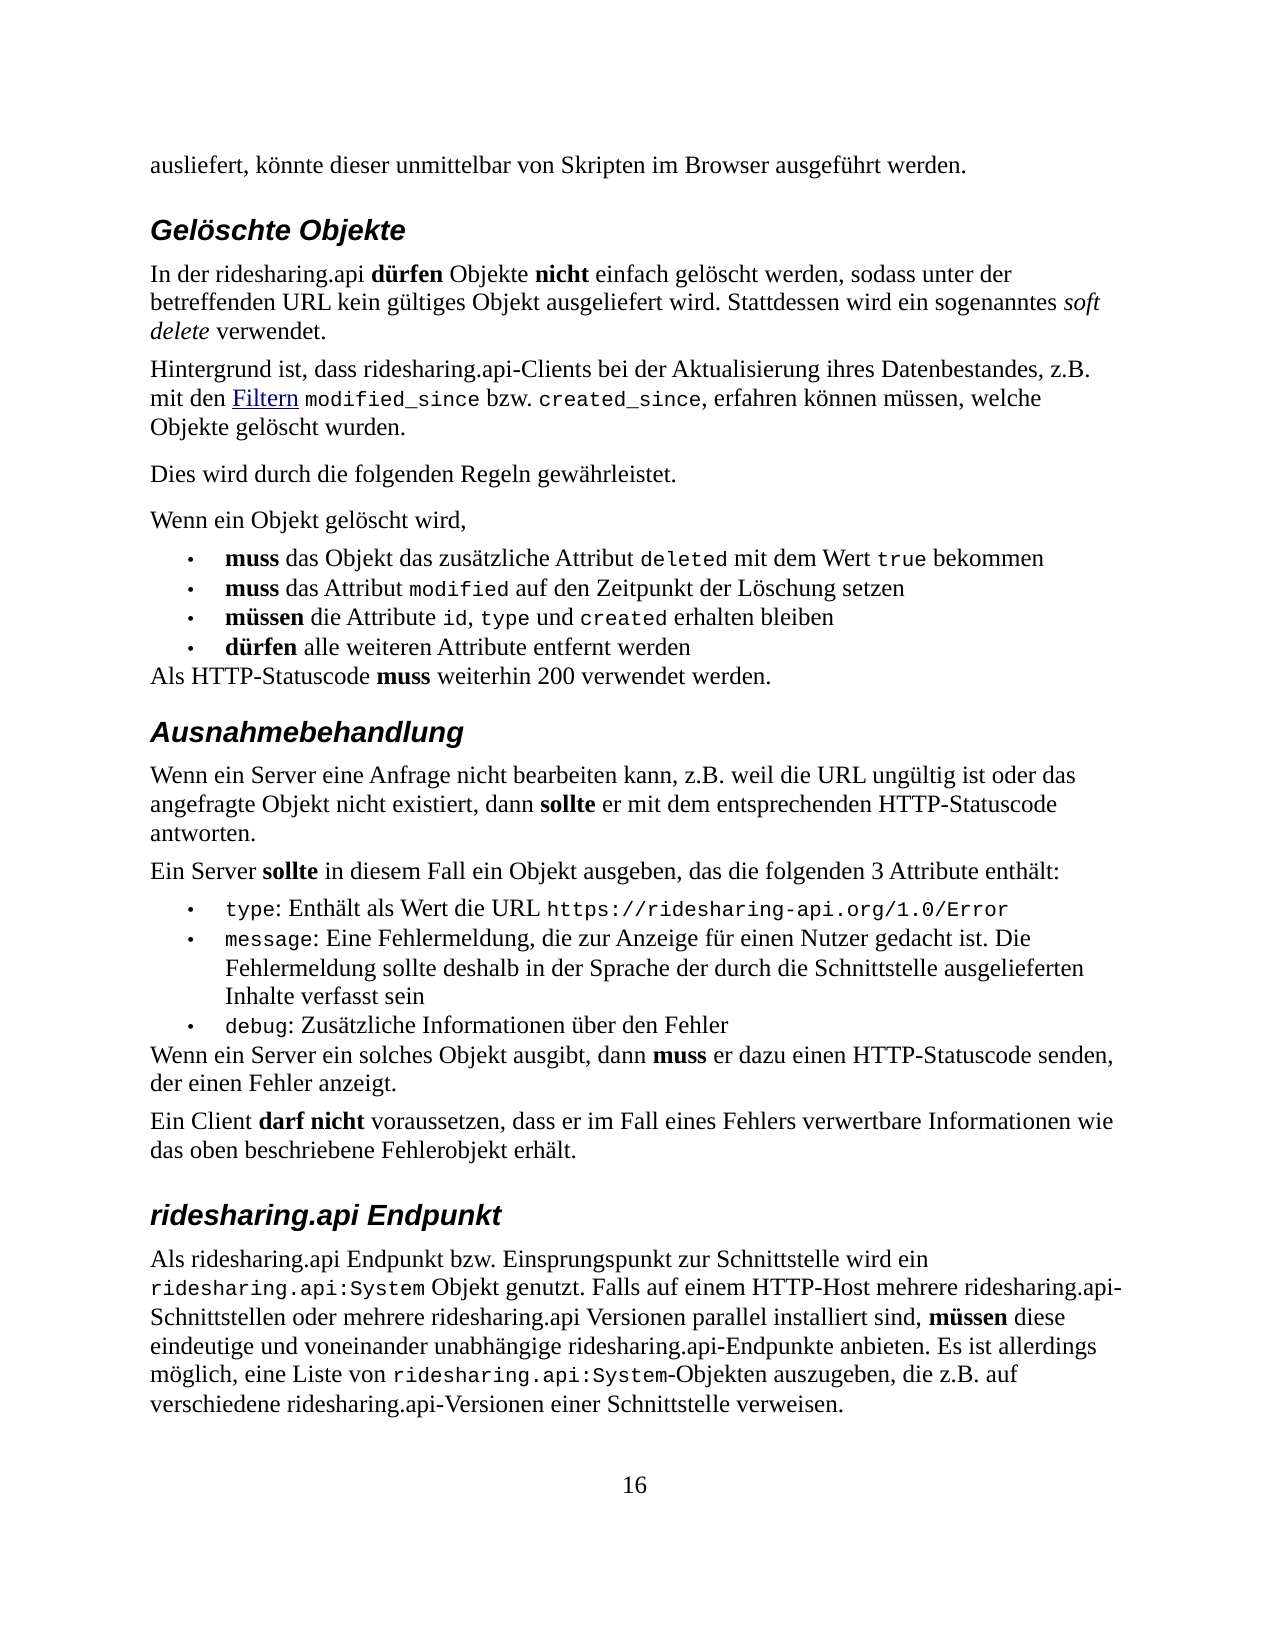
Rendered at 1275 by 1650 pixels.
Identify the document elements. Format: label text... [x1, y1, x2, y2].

subtitle ridesharing.api Endpunkt [150, 1198, 1125, 1231]
text In der ridesharing.api dürfen Objekte nicht einfach gelöscht werden, sodass unter der betreffenden URL kein gültiges Objekt ausgeliefert wird. Stattdessen wird ein sogenanntes soft delete verwendet. [150, 259, 1125, 345]
list muss das Attribut modified auf den Zeitpunkt der Löschung setzen [187, 573, 1125, 602]
subtitle Gelöschte Objekte [150, 213, 1125, 246]
list müssen die Attribute id, type und created erhalten bleiben [187, 602, 1125, 632]
text Hintergrund ist, dass ridesharing.api-Clients bei der Aktualisierung ihres Datenbestandes, z.B. mit den Filtern modified_since bzw. created_since, erfahren können müssen, welche Objekte gelöscht wurden. [150, 354, 1125, 441]
list dürfen alle weiteren Attribute entfernt werden [187, 632, 1125, 661]
text Wenn ein Server ein solches Objekt ausgibt, dann muss er dazu einen HTTP-Statuscode senden, der einen Fehler anzeigt. [150, 1040, 1125, 1097]
text ausliefert, könnte dieser unmittelbar von Skripten im Browser ausgeführt werden. [150, 150, 1125, 179]
list muss das Objekt das zusätzliche Attribut deleted mit dem Wert true bekommen [187, 543, 1125, 573]
text Wenn ein Objekt gelöscht wird, [150, 506, 1125, 534]
text Als HTTP-Statuscode muss weiterhin 200 verwendet werden. [150, 661, 1125, 689]
subtitle Ausnahmebehandlung [150, 714, 1125, 748]
text Ein Client darf nicht voraussetzen, dass er im Fall eines Fehlers verwertbare Informationen wie das oben beschriebene Fehlerobjekt erhält. [150, 1106, 1125, 1164]
list debug: Zusätzliche Informationen über den Fehler [187, 1010, 1125, 1040]
text Ein Server sollte in diesem Fall ein Objekt ausgeben, das die folgenden 3 Attribute enthält: [150, 856, 1125, 884]
text Dies wird durch die folgenden Regeln gewährleistet. [150, 459, 1125, 488]
list message: Eine Fehlermeldung, die zur Anzeige für einen Nutzer gedacht ist. Die Fehlermeldung sollte deshalb in der Sprache der durch die Schnittstelle ausgelieferten Inhalte verfasst sein [187, 923, 1125, 1010]
list type: Enthält als Wert die URL https://ridesharing-api.org/1.0/Error [187, 893, 1125, 923]
text Als ridesharing.api Endpunkt bzw. Einsprungspunkt zur Schnittstelle wird ein ridesharing.api:System Objekt genutzt. Falls auf einem HTTP-Host mehrere ridesharing.api-Schnittstellen oder mehrere ridesharing.api Versionen parallel installiert sind, müssen diese eindeutige und voneinander unabhängige ridesharing.api-Endpunkte anbieten. Es ist allerdings möglich, eine Liste von ridesharing.api:System-Objekten auszugeben, die z.B. auf verschiedene ridesharing.api-Versionen einer Schnittstelle verweisen. [150, 1244, 1125, 1418]
text Wenn ein Server eine Anfrage nicht bearbeiten kann, z.B. weil die URL ungültig ist oder das angefragte Objekt nicht existiert, dann sollte er mit dem entsprechenden HTTP-Statuscode antworten. [150, 761, 1125, 847]
